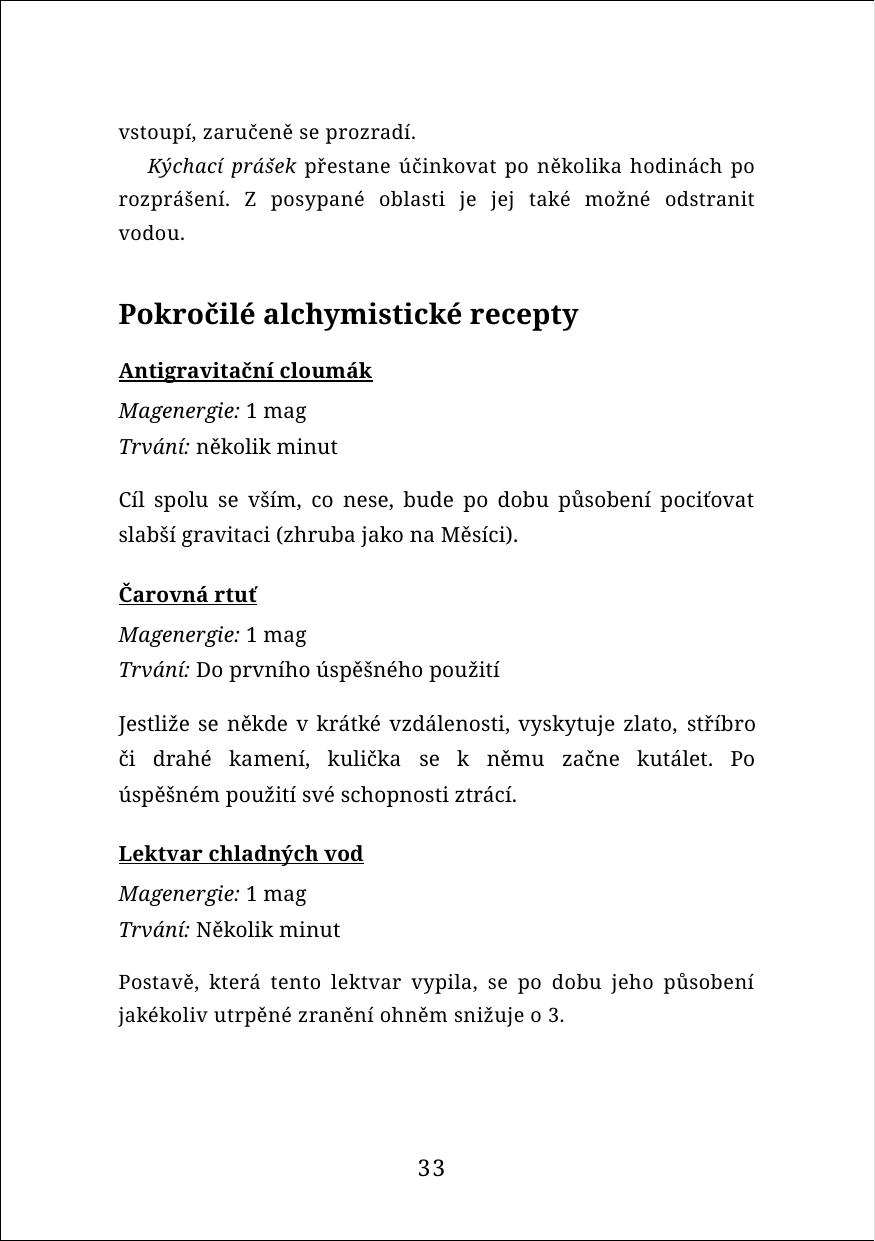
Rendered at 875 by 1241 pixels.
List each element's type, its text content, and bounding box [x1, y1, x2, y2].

text Magenergie: 1 mag Trvání: Do prvního úspěšného použití [118, 620, 756, 684]
subtitle Antigravitační cloumák [118, 356, 756, 384]
subtitle Pokročilé alchymistické recepty [118, 294, 756, 332]
subtitle Lektvar chladných vod [118, 839, 756, 867]
text Magenergie: 1 mag Trvání: Několik minut [118, 879, 756, 943]
text vstoupí, zaručeně se prozradí. Kýchací prášek přestane účinkovat po několika hodinách po rozprášení. Z posypané oblasti je jej také možné odstranit vodou. [118, 118, 756, 246]
text Jestliže se někde v krátké vzdálenosti, vyskytuje zlato, stříbro či drahé kamení, kulička se k němu začne kutálet. Po úspěšném použití své schopnosti ztrácí. [118, 709, 756, 808]
text Cíl spolu se vším, co nese, bude po dobu působení pociťovat slabší gravitaci (zhruba jako na Měsíci). [118, 485, 756, 549]
text Postavě, která tento lektvar vypila, se po dobu jeho působení jakékoliv utrpěné zranění ohněm snižuje o 3. [118, 968, 756, 1028]
subtitle Čarovná rtuť [118, 580, 756, 608]
text Magenergie: 1 mag Trvání: několik minut [118, 396, 756, 460]
